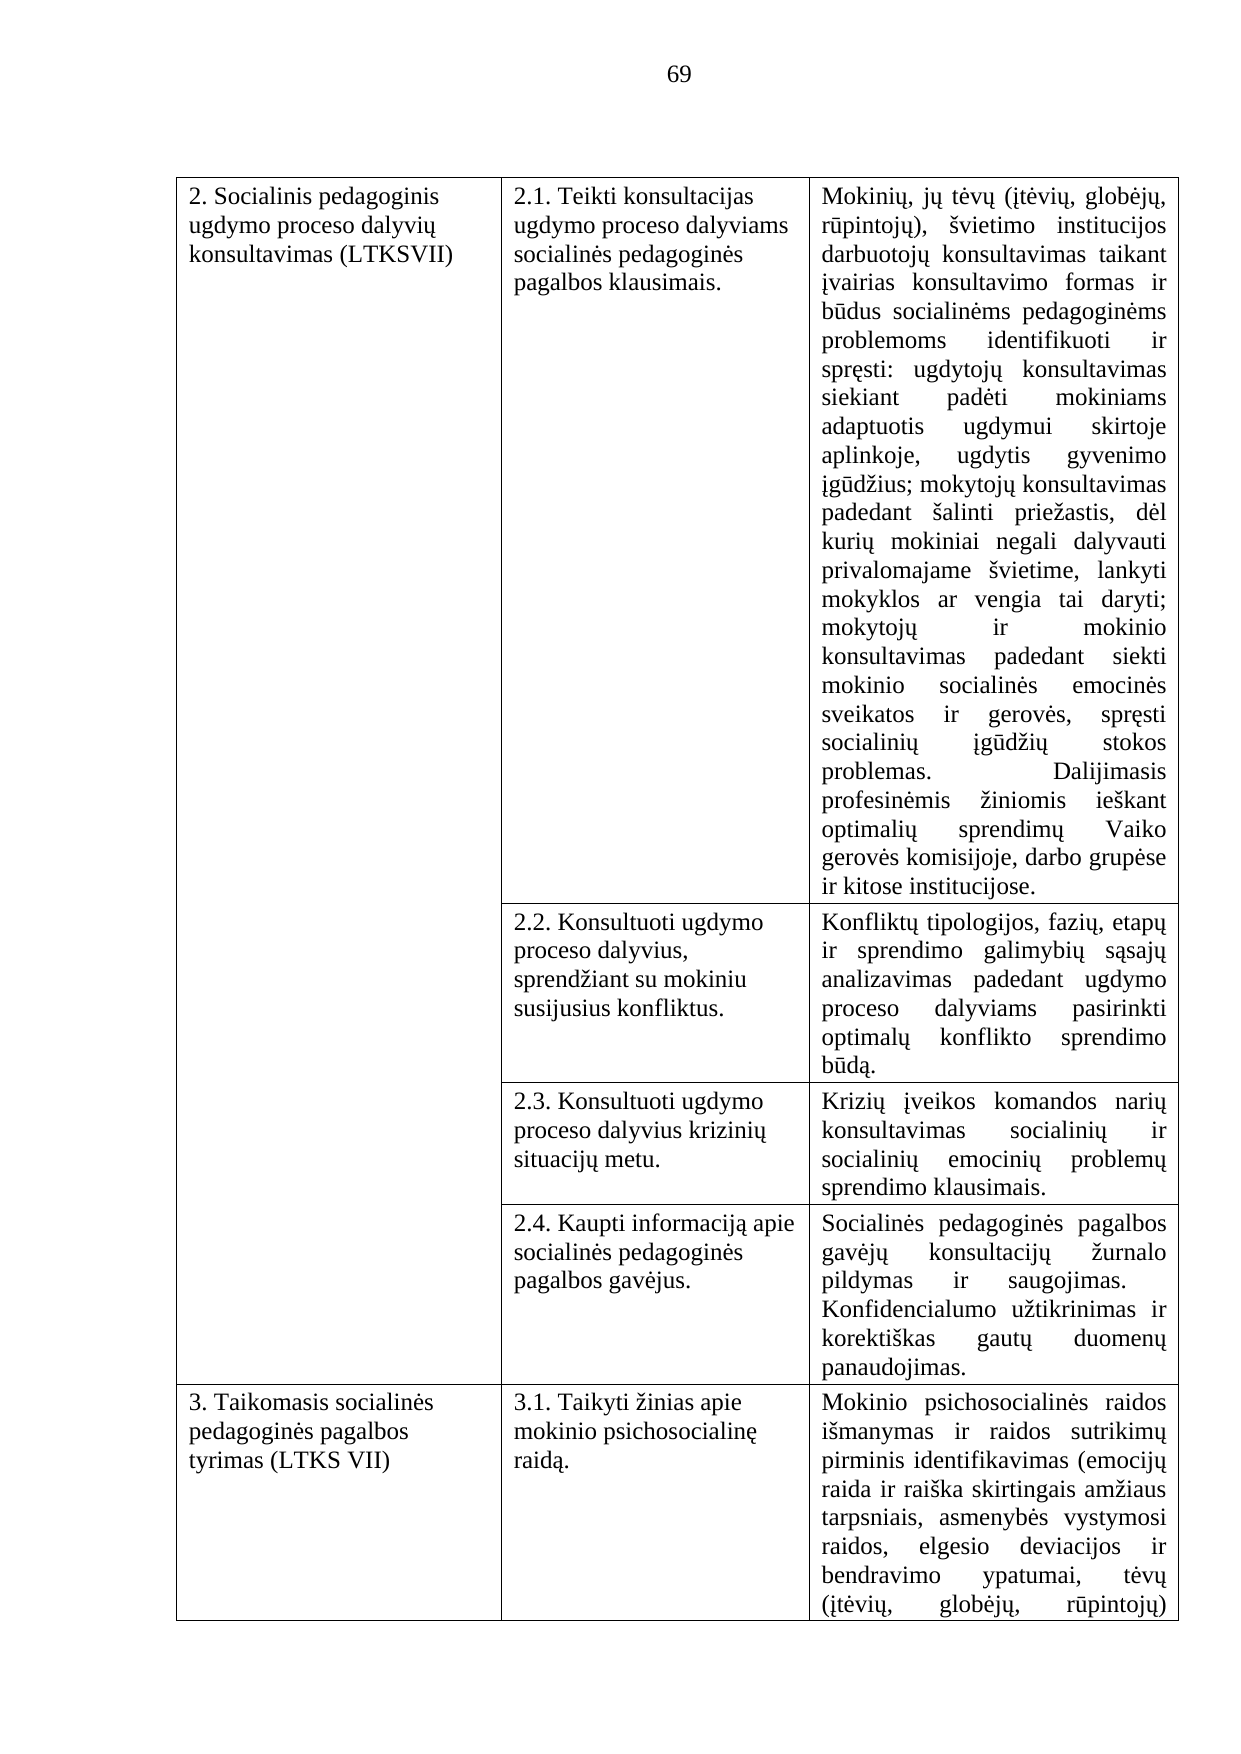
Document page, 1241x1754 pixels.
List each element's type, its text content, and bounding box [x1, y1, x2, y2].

table_cell Socialinės pedagoginės pagalbos gavėjų konsultacijų žurnalo pildymas ir saugojimas. Konfidencialumo užtikrinimas ir korektiškas gautų duomenų panaudojimas. [810, 1205, 1178, 1383]
table_cell 2. Socialinis pedagoginis ugdymo proceso dalyvių konsultavimas (LTKSVII) [177, 178, 501, 1383]
table_cell 3. Taikomasis socialinės pedagoginės pagalbos tyrimas (LTKS VII) [177, 1385, 501, 1620]
table_cell 2.3. Konsultuoti ugdymo proceso dalyvius krizinių situacijų metu. [502, 1083, 809, 1204]
table_cell Mokinių, jų tėvų (įtėvių, globėjų, rūpintojų), švietimo institucijos darbuotojų konsultavimas taikant įvairias konsultavimo formas ir būdus socialinėms pedagoginėms problemoms identifikuoti ir spręsti: ugdytojų konsultavimas siekiant padėti mokiniams adaptuotis ugdymui skirtoje aplinkoje, ugdytis gyvenimo įgūdžius; mokytojų konsultavimas padedant šalinti priežastis, dėl kurių mokiniai negali dalyvauti privalomajame švietime, lankyti mokyklos ar vengia tai daryti; mokytojų ir mokinio konsultavimas padedant siekti mokinio socialinės emocinės sveikatos ir gerovės, spręsti socialinių įgūdžių stokos problemas. Dalijimasis profesinėmis žiniomis ieškant optimalių sprendimų Vaiko gerovės komisijoje, darbo grupėse ir kitose institucijose. [810, 178, 1178, 903]
table_cell 2.1. Teikti konsultacijas ugdymo proceso dalyviams socialinės pedagoginės pagalbos klausimais. [502, 178, 809, 903]
table_cell 2.2. Konsultuoti ugdymo proceso dalyvius, sprendžiant su mokiniu susijusius konfliktus. [502, 904, 809, 1082]
table_cell Mokinio psichosocialinės raidos išmanymas ir raidos sutrikimų pirminis identifikavimas (emocijų raida ir raiška skirtingais amžiaus tarpsniais, asmenybės vystymosi raidos, elgesio deviacijos ir bendravimo ypatumai, tėvų (įtėvių, globėjų, rūpintojų) [810, 1385, 1178, 1620]
table_cell Krizių įveikos komandos narių konsultavimas socialinių ir socialinių emocinių problemų sprendimo klausimais. [810, 1083, 1178, 1204]
table_cell 2.4. Kaupti informaciją apie socialinės pedagoginės pagalbos gavėjus. [502, 1205, 809, 1383]
table_cell Konfliktų tipologijos, fazių, etapų ir sprendimo galimybių sąsajų analizavimas padedant ugdymo proceso dalyviams pasirinkti optimalų konflikto sprendimo būdą. [810, 904, 1178, 1082]
table_cell 3.1. Taikyti žinias apie mokinio psichosocialinę raidą. [502, 1385, 809, 1620]
